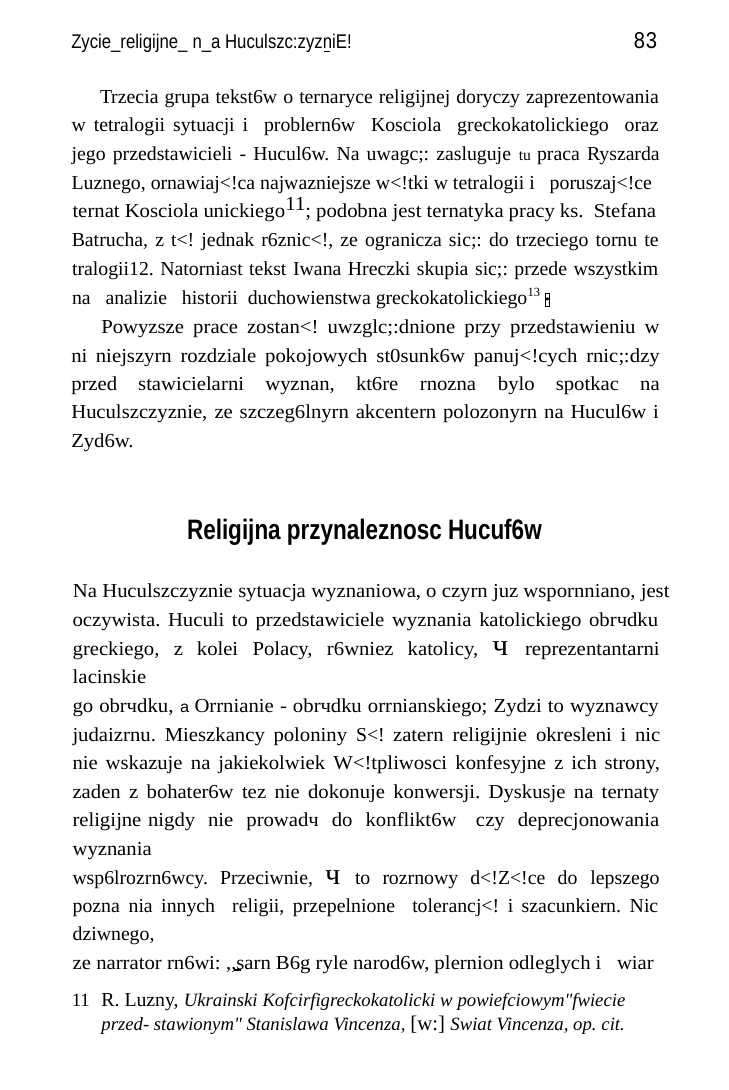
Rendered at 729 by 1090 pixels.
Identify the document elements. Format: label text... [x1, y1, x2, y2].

text wsp6lrozrn6wcy. Przeciwnie, ч to rozrnowy d<!Z<!ce do lepszego pozna­ nia innych religii, przepelnione tolerancj<! і szacunkiern. Nic dziwnego, [72, 862, 660, 946]
text Religijna przynaleznosc Hucuf6w [70, 513, 659, 546]
text go obrчdku, а Orrnianie - obrчdku orrnianskiego; Zydzi to wyznawcy judaizrnu. Mieszkancy poloniny S<! zatern religijnie okresleni і nic nie wskazuje na jakiekolwiek W<!tpliwosci konfesyjne z ich strony, zaden z bohater6w tez nie dokonuje konwersji. Dyskusje na ternaty religijne nigdy nie prowadч do konflikt6w czy deprecjonowania wyznania [72, 690, 660, 861]
list R. Luzny, Ukrainski Kofcirfigreckokatolicki w powiefciowym"fwiecie przed- stawionym" Stanislawa Vincenza, [w:] Swiat Vincenza, ор. cit. [72, 988, 660, 1035]
text Batrucha, z t<! jednak r6znic<!, ze ogranicza sic;: do trzeciego tornu te­ tralogii12. Natorniast tekst Iwana Hreczki skupia sic;: przede wszystkim na analizie historii duchowienstwa greckokatolickiego13 [72, 228, 659, 309]
text oczywista. Huculi to przedstawiciele wyznania katolickiego obrчdku greckiego, z kolei Polacy, r6wniez katolicy, ч reprezentantarni lacinskie­ [72, 604, 659, 689]
text Zycie_religijne_ n_a Huculszc:zyzniE! 83 [71, 28, 672, 56]
text Na Huculszczyznie sytuacja wyznaniowa, о czyrn juz wspornniano, jest [72, 579, 672, 602]
text Trzecia grupa tekst6w о ternaryce religijnej doryczy zaprezentowania w tetralogii sytuacji і problern6w Kosciola greckokatolickiego oraz jego przedstawicieli - Hucul6w. Na uwagc;: zasluguje tu praca Ryszarda Luznego, ornawiaj<!ca najwazniejsze w<!tki w tetralogii і poruszaj<!ce [71, 85, 659, 193]
text Powyzsze prace zostan<! uwzglc;:dnione przy przedstawieniu w ni­ niejszyrn rozdziale pokojowych st0sunk6w panuj<!cych rnic;:dzy przed­ stawicielarni wyznan, kt6re rnozna bylo spotkac na Huculszczyznie, ze szczeg6lnyrn akcentern polozonyrn na Hucul6w і Zyd6w. [71, 315, 660, 452]
text ze narrator rn6wi: ,,sarn B6g ryle narod6w, plernion odleglych і wiar [72, 951, 672, 973]
text ternat Kosciola unickiego11; podobna jest ternatyka pracy ks. Stefana [72, 199, 672, 222]
